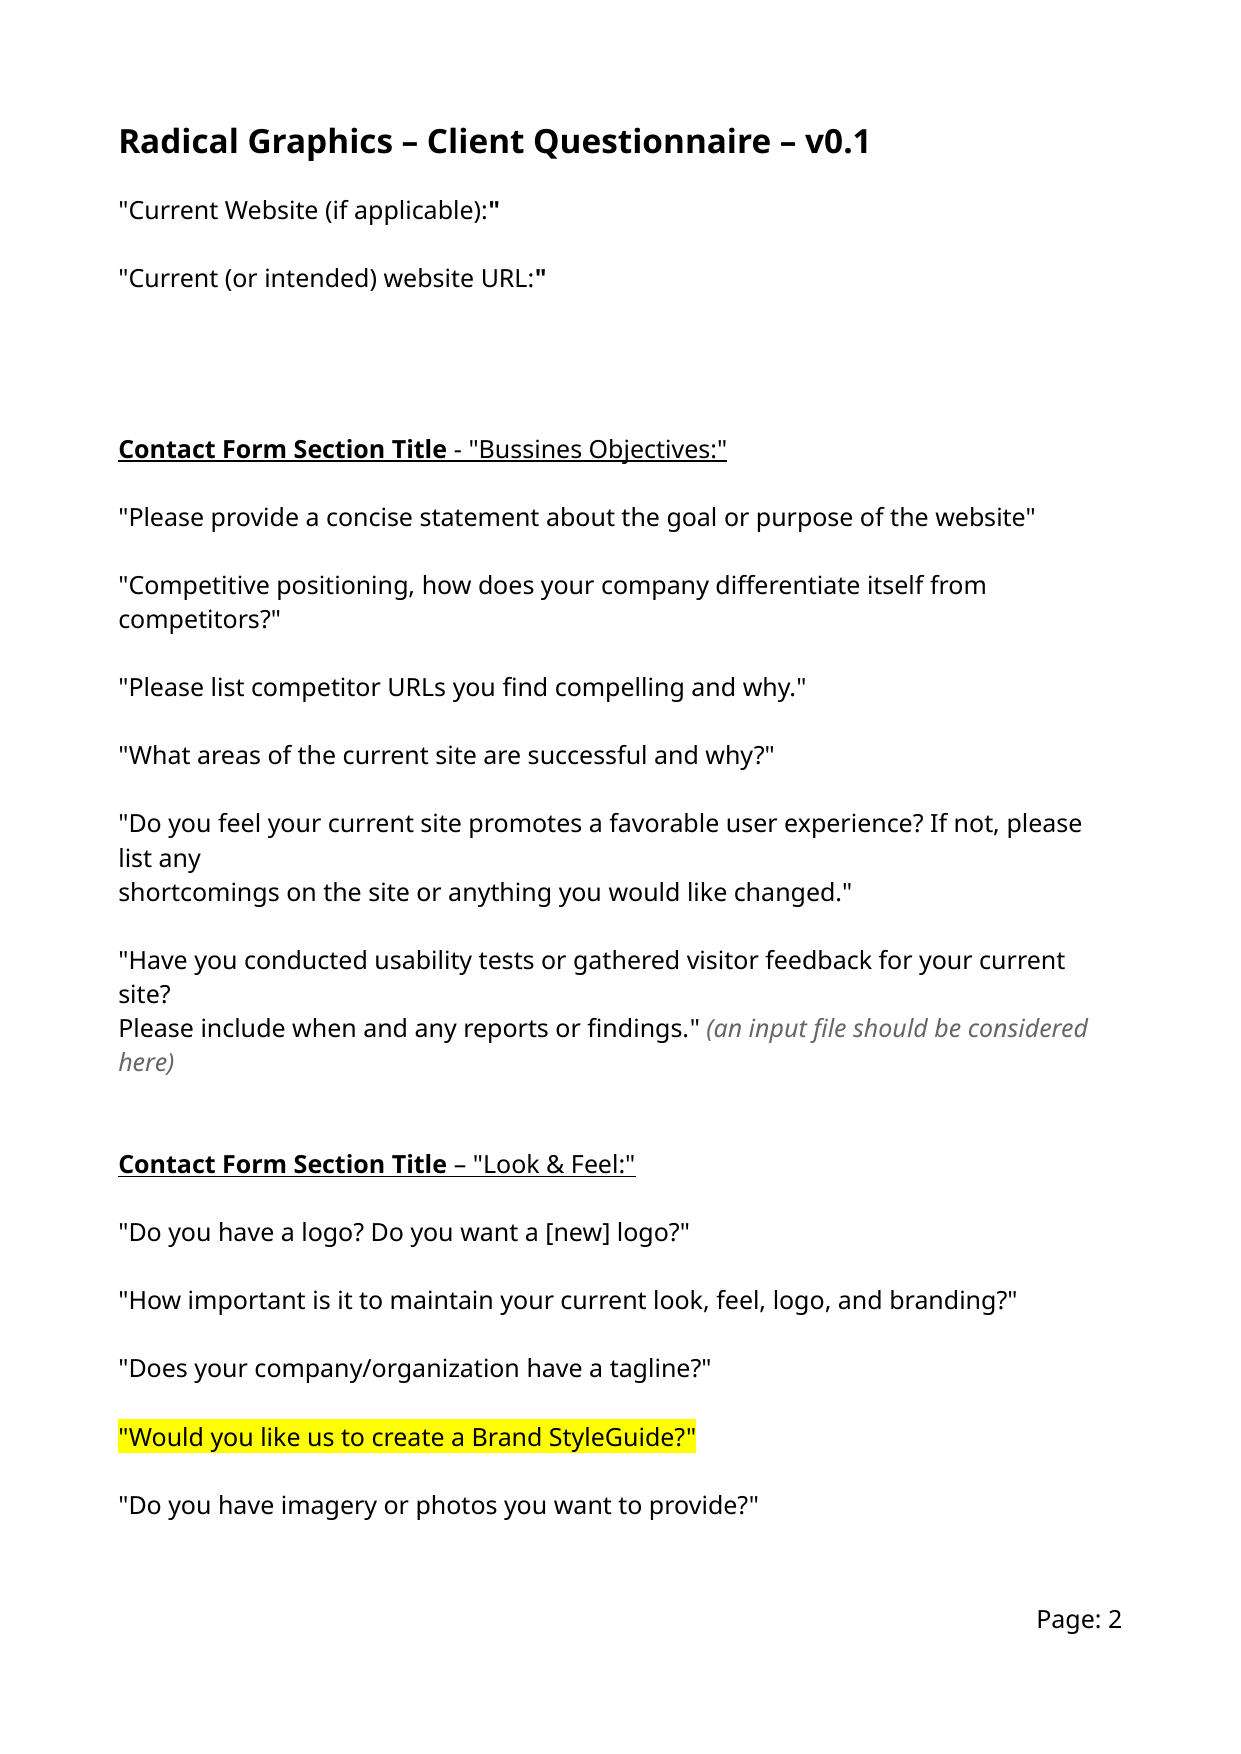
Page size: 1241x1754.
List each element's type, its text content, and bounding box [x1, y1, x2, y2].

text "What areas of the current site are successful and why?" [118, 738, 1122, 772]
text "Competitive positioning, how does your company differentiate itself from competitors?" [118, 568, 1122, 636]
text "Do you have imagery or photos you want to provide?" [118, 1487, 1122, 1521]
text "Does your company/organization have a tagline?" [118, 1351, 1122, 1385]
text "Please provide a concise statement about the goal or purpose of the website" [118, 499, 1122, 534]
text "Do you feel your current site promotes a favorable user experience? If not, please list any [118, 806, 1122, 874]
text Contact Form Section Title – "Look & Feel:" [118, 1147, 1122, 1181]
text "Please list competitor URLs you find compelling and why." [118, 670, 1122, 704]
text shortcomings on the site or anything you would like changed." [118, 874, 1122, 908]
text "Do you have a logo? Do you want a [new] logo?" [118, 1215, 1122, 1249]
text "Would you like us to create a Brand StyleGuide?" [118, 1419, 1122, 1453]
text "Have you conducted usability tests or gathered visitor feedback for your current site? [118, 942, 1122, 1011]
text Please include when and any reports or findings." (an input file should be considered here) [118, 1011, 1122, 1079]
text Contact Form Section Title - "Bussines Objectives:" [118, 431, 1122, 466]
text "Current Website (if applicable):" [118, 193, 1122, 227]
text "How important is it to maintain your current look, feel, logo, and branding?" [118, 1283, 1122, 1317]
text "Current (or intended) website URL:" [118, 261, 1122, 295]
